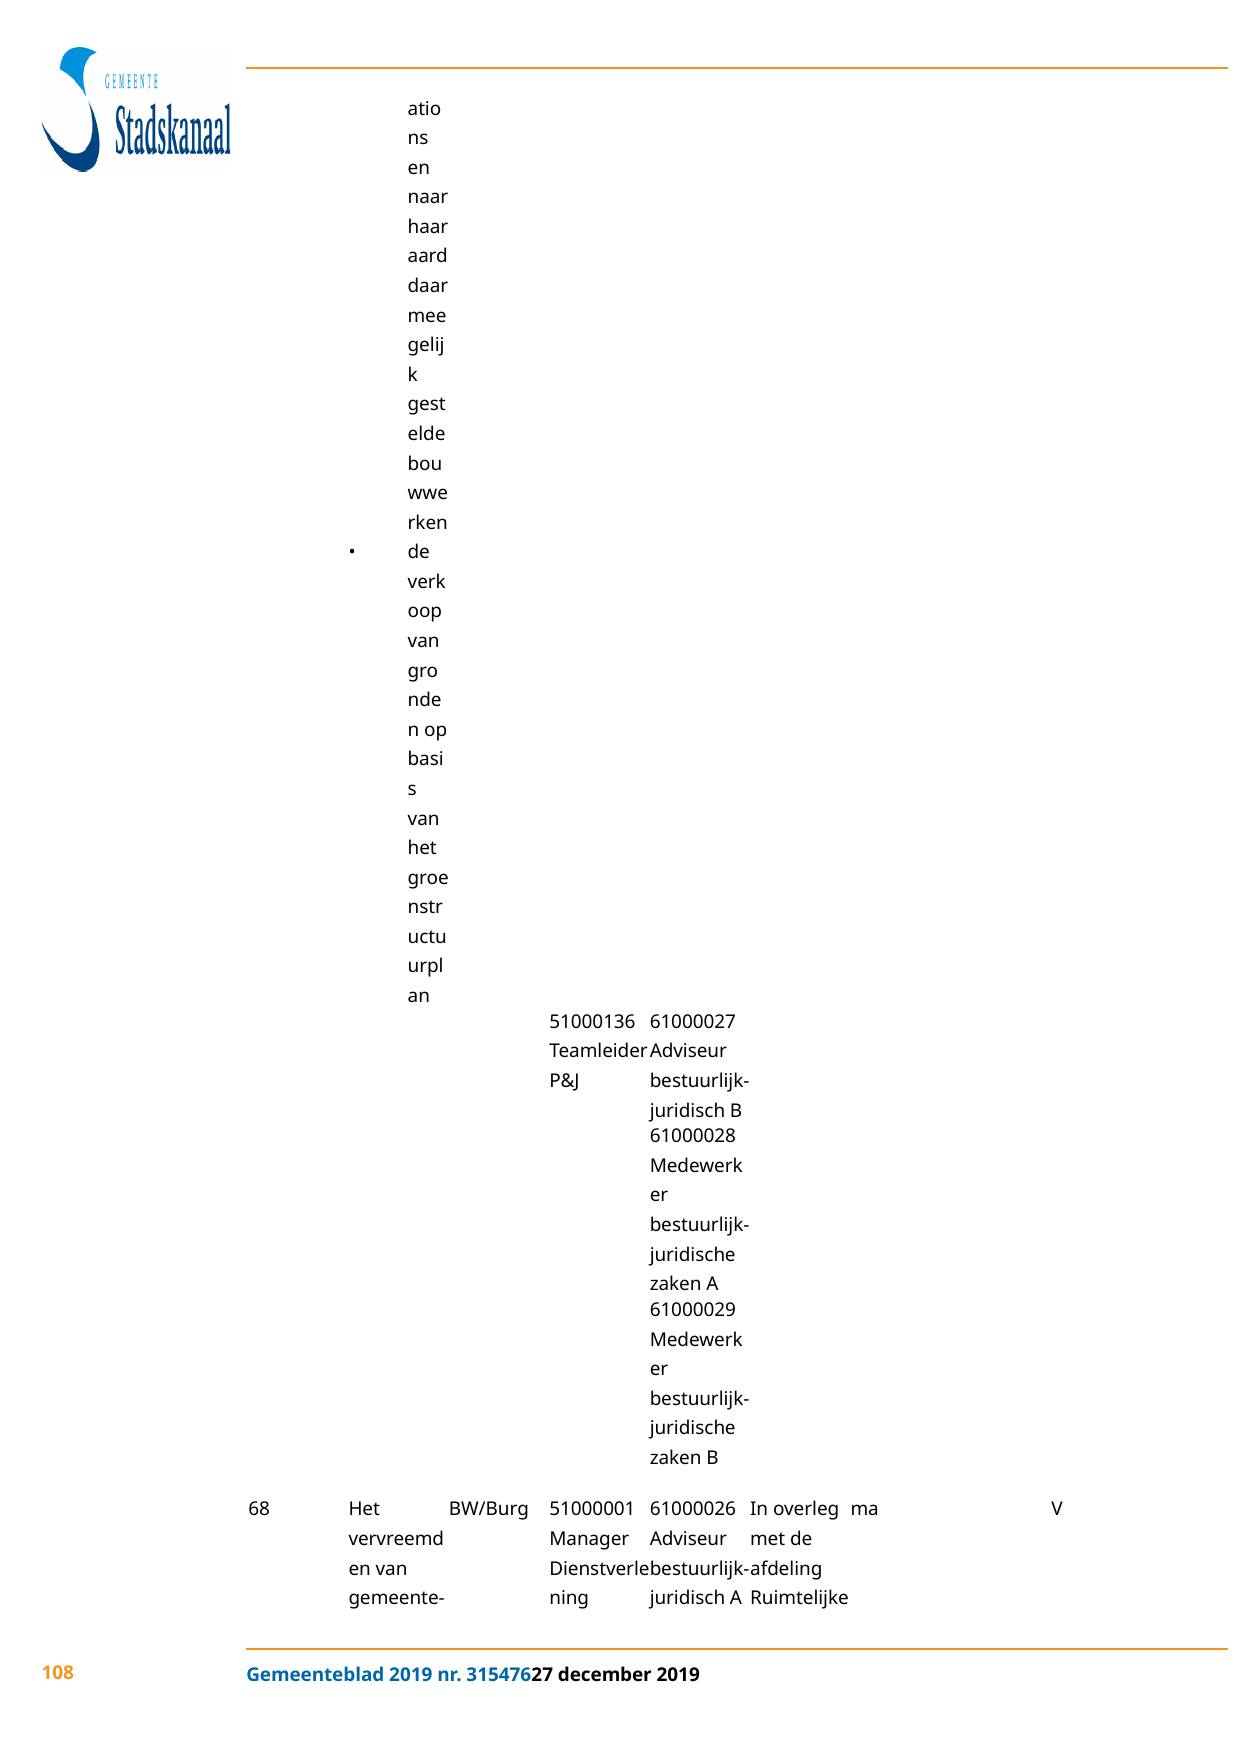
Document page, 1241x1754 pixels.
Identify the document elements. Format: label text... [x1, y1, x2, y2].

table_cell [449, 1470, 549, 1496]
table_cell ations en naar haar aard daarmee gelijk gestelde bouwwerken de verkoop van gronden op basis van het groenstructuurplan [348, 95, 449, 1008]
table_cell [850, 1296, 951, 1470]
table_cell [850, 1123, 951, 1296]
table_cell 61000028 Medewerker bestuurlijk-juridische zaken A [650, 1123, 750, 1296]
table_cell [850, 1470, 951, 1496]
table_cell [348, 1470, 449, 1496]
table_cell [248, 1296, 348, 1470]
table_cell [750, 1470, 850, 1496]
table_cell [951, 95, 1051, 1008]
table_cell [750, 1296, 850, 1470]
table_cell [850, 95, 951, 1008]
table_cell 51000001 Manager Dienstverlening [549, 1496, 649, 1610]
table_cell [348, 1008, 449, 1122]
table_cell 61000029 Medewerker bestuurlijk-juridische zaken B [650, 1296, 750, 1470]
table_cell [1051, 1470, 1152, 1496]
table_cell [951, 1123, 1051, 1296]
table_cell [549, 1296, 649, 1470]
table_cell In overleg met de afdeling Ruimtelijke [750, 1496, 850, 1610]
table_cell [850, 1008, 951, 1122]
table_cell [449, 1008, 549, 1122]
table_cell [248, 95, 348, 1008]
table_cell [449, 95, 549, 1008]
table_cell [248, 1123, 348, 1296]
table_cell ma [850, 1496, 951, 1610]
table_cell [951, 1470, 1051, 1496]
picture [41, 47, 231, 172]
table_cell [951, 1296, 1051, 1470]
table_cell [549, 1123, 649, 1296]
table_cell [750, 1123, 850, 1296]
table_cell [348, 1296, 449, 1470]
table_cell [449, 1123, 549, 1296]
table_cell [1051, 1123, 1152, 1296]
table_cell [248, 1470, 348, 1496]
table_cell [1051, 1296, 1152, 1470]
table_cell [650, 1470, 750, 1496]
table_cell [1051, 95, 1152, 1008]
table_cell V [1051, 1496, 1152, 1610]
table_cell 68 [248, 1496, 348, 1610]
table_cell [549, 95, 649, 1008]
table_cell [1051, 1008, 1152, 1122]
table_cell 61000026 Adviseur bestuurlijk-juridisch A [650, 1496, 750, 1610]
table_cell [248, 1008, 348, 1122]
table_cell [449, 1296, 549, 1470]
table_cell [549, 1470, 649, 1496]
table_cell Het vervreemden van gemeente- [348, 1496, 449, 1610]
table_cell [951, 1496, 1051, 1610]
table_cell [348, 1123, 449, 1296]
table_cell 51000136 Teamleider P&J [549, 1008, 649, 1122]
table_cell [750, 1008, 850, 1122]
table_cell [650, 95, 750, 1008]
table_cell [750, 95, 850, 1008]
table_cell [951, 1008, 1051, 1122]
table_cell 61000027 Adviseur bestuurlijk-juridisch B [650, 1008, 750, 1122]
table_cell BW/Burg [449, 1496, 549, 1610]
